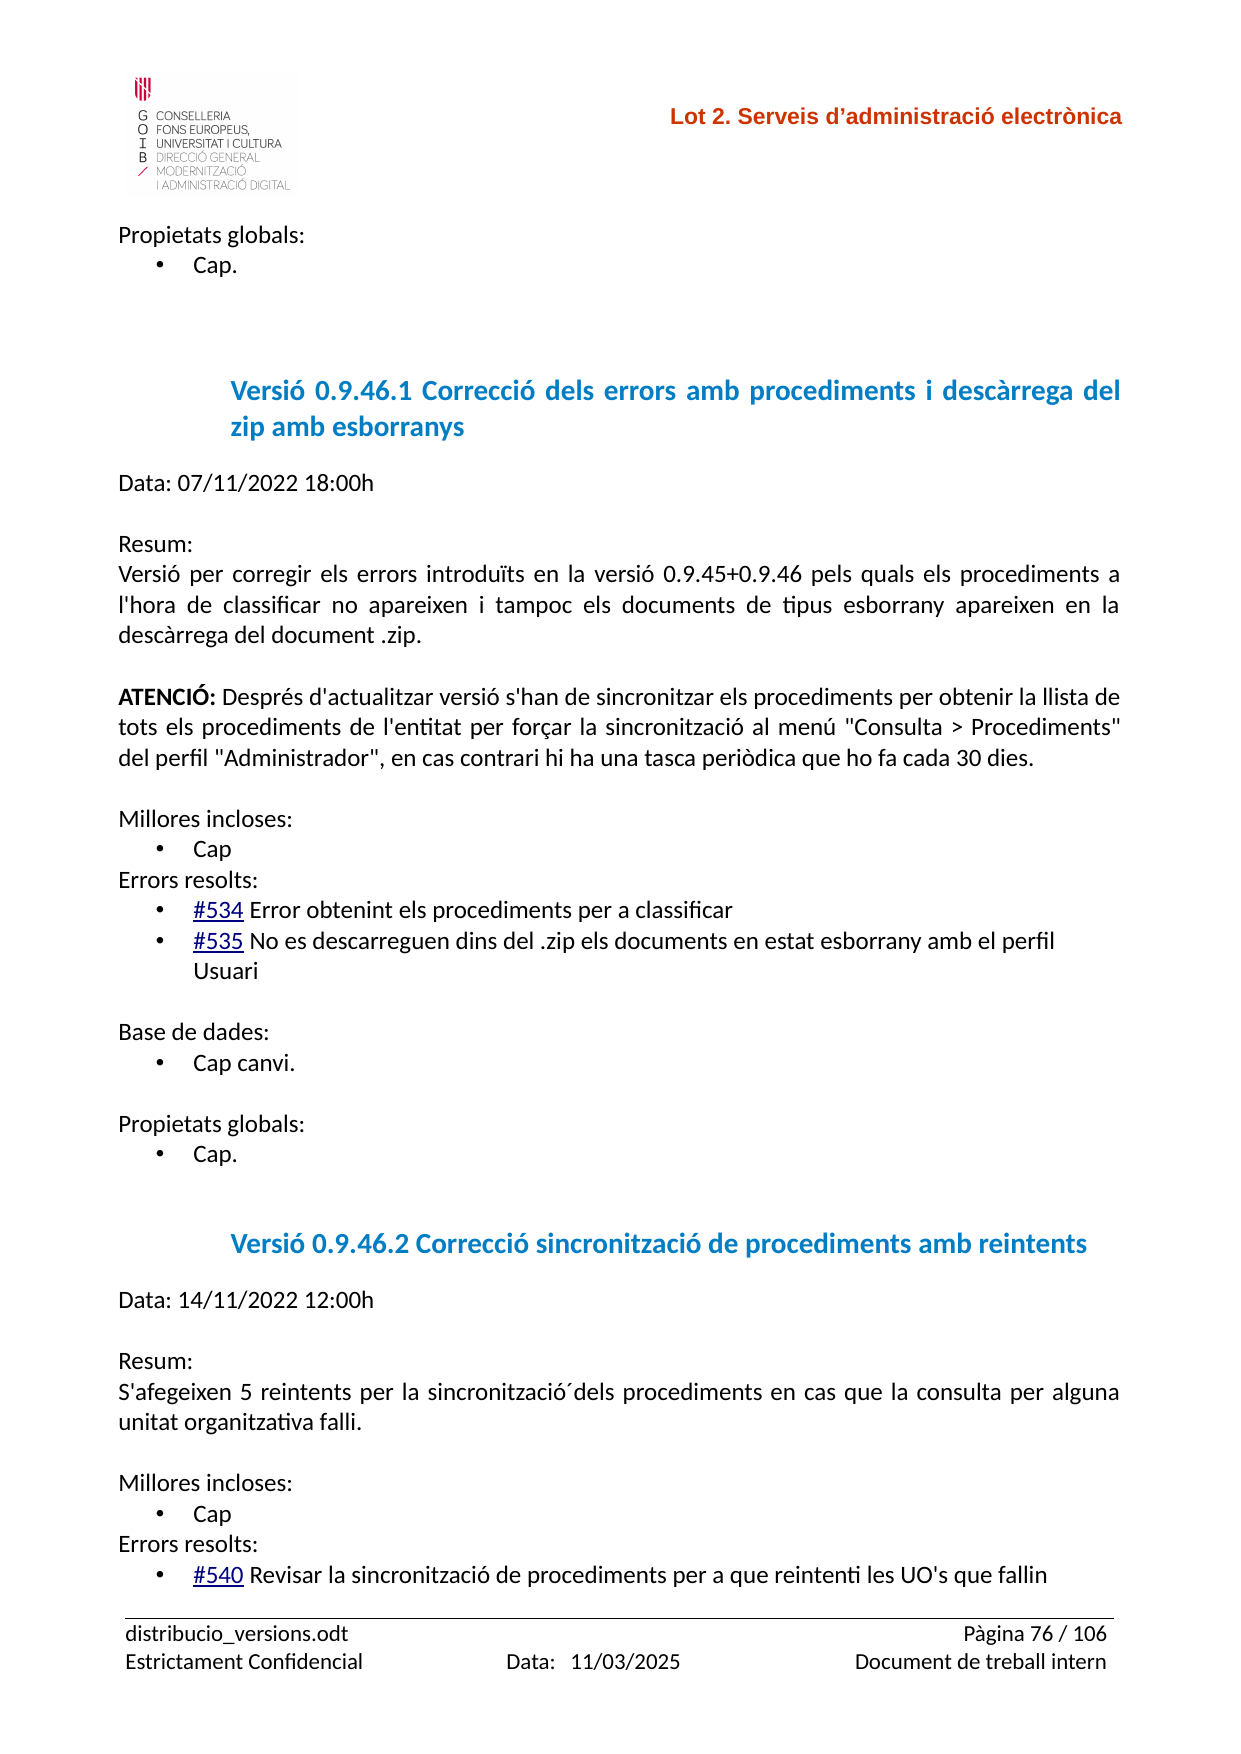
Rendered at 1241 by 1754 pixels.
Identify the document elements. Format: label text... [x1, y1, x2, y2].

text Resum: [118, 1346, 1122, 1376]
text Millores incloses: [118, 1468, 1122, 1498]
text Errors resolts: [118, 864, 1122, 894]
list Cap. [156, 250, 1122, 280]
text Versió per corregir els errors introduïts en la versió 0.9.45+0.9.46 pels quals els procediments a l'hora de classificar no apareixen i tampoc els documents de tipus esborrany apareixen en la descàrrega del document .zip. [118, 558, 1122, 650]
text Data: 07/11/2022 18:00h [118, 467, 1122, 497]
text Propietats globals: [118, 219, 1122, 250]
list #535 No es descarreguen dins del .zip els documents en estat esborrany amb el perfil Usuari [156, 925, 1122, 986]
list Cap [156, 1498, 1122, 1529]
list Cap canvi. [156, 1047, 1122, 1077]
subtitle Versió 0.9.46.2 Correcció sincronització de procediments amb reintents [153, 1225, 1122, 1261]
text ATENCIÓ: Després d'actualitzar versió s'han de sincronitzar els procediments per obtenir la llista de tots els procediments de l'entitat per forçar la sincronització al menú "Consulta > Procediments" del perfil "Administrador", en cas contrari hi ha una tasca periòdica que ho fa cada 30 dies. [118, 681, 1122, 772]
text Data: 14/11/2022 12:00h [118, 1284, 1122, 1315]
text Base de dades: [118, 1016, 1122, 1047]
list Cap [156, 833, 1122, 864]
text Millores incloses: [118, 803, 1122, 833]
list Cap. [156, 1138, 1122, 1169]
text Errors resolts: [118, 1529, 1122, 1559]
list #540 Revisar la sincronització de procediments per a que reintenti les UO's que fallin [156, 1559, 1122, 1590]
text S'afegeixen 5 reintents per la sincronització´dels procediments en cas que la consulta per alguna unitat organitzativa falli. [118, 1376, 1122, 1437]
picture [126, 70, 299, 197]
text Resum: [118, 528, 1122, 558]
text Propietats globals: [118, 1108, 1122, 1138]
list #534 Error obtenint els procediments per a classificar [156, 894, 1122, 925]
subtitle Versió 0.9.46.1 Correcció dels errors amb procediments i descàrrega del zip amb esborranys [153, 372, 1122, 443]
